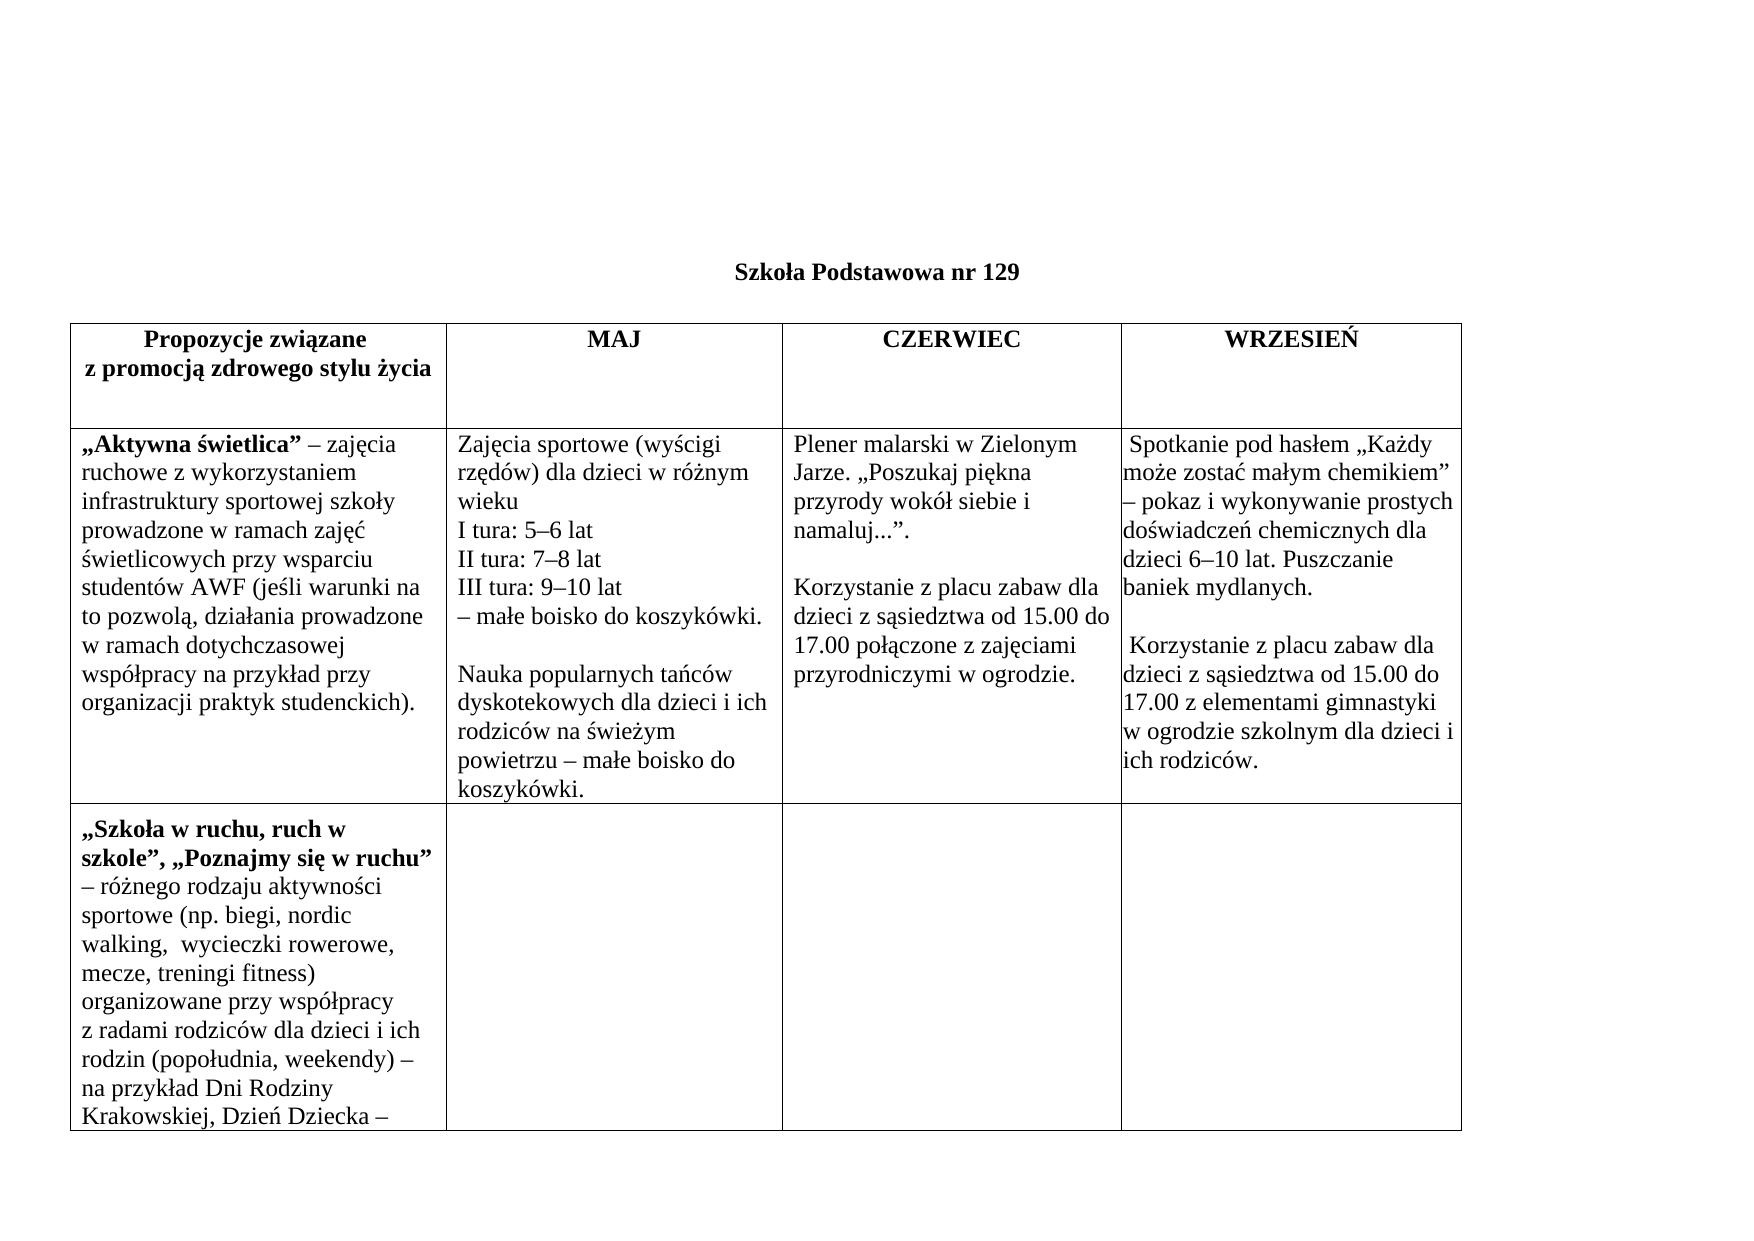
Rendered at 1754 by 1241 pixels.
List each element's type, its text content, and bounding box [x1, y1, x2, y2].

text Szkoła Podstawowa nr 129 [148, 257, 1606, 286]
table_cell [1122, 804, 1461, 1130]
table_cell „Szkoła w ruchu, ruch w szkole”, „Poznajmy się w ruchu” – różnego rodzaju aktywności sportowe (np. biegi, nordic walking, wycieczki rowerowe, mecze, treningi fitness) organizowane przy współpracy z radami rodziców dla dzieci i ich rodzin (popołudnia, weekendy) – na przykład Dni Rodziny Krakowskiej, Dzień Dziecka – [71, 804, 446, 1130]
table_cell Zajęcia sportowe (wyścigi rzędów) dla dzieci w różnym wieku I tura: 5–6 lat II tura: 7–8 lat III tura: 9–10 lat – małe boisko do koszykówki. Nauka popularnych tańców dyskotekowych dla dzieci i ich rodziców na świeżym powietrzu – małe boisko do koszykówki. [447, 429, 782, 802]
table_header MAJ [447, 324, 782, 428]
table_cell [447, 804, 782, 1130]
table_cell Spotkanie pod hasłem „Każdy może zostać małym chemikiem” – pokaz i wykonywanie prostych doświadczeń chemicznych dla dzieci 6–10 lat. Puszczanie baniek mydlanych. Korzystanie z placu zabaw dla dzieci z sąsiedztwa od 15.00 do 17.00 z elementami gimnastyki w ogrodzie szkolnym dla dzieci i ich rodziców. [1122, 429, 1461, 802]
table_cell Plener malarski w Zielonym Jarze. „Poszukaj piękna przyrody wokół siebie i namaluj...”. Korzystanie z placu zabaw dla dzieci z sąsiedztwa od 15.00 do 17.00 połączone z zajęciami przyrodniczymi w ogrodzie. [783, 429, 1121, 802]
table_cell [783, 804, 1121, 1130]
table_header WRZESIEŃ [1122, 324, 1461, 428]
table_cell „Aktywna świetlica” – zajęcia ruchowe z wykorzystaniem infrastruktury sportowej szkoły prowadzone w ramach zajęć świetlicowych przy wsparciu studentów AWF (jeśli warunki na to pozwolą, działania prowadzone w ramach dotychczasowej współpracy na przykład przy organizacji praktyk studenckich). [71, 429, 446, 802]
table_header CZERWIEC [783, 324, 1121, 428]
table_header Propozycje związane z promocją zdrowego stylu życia [71, 324, 446, 428]
